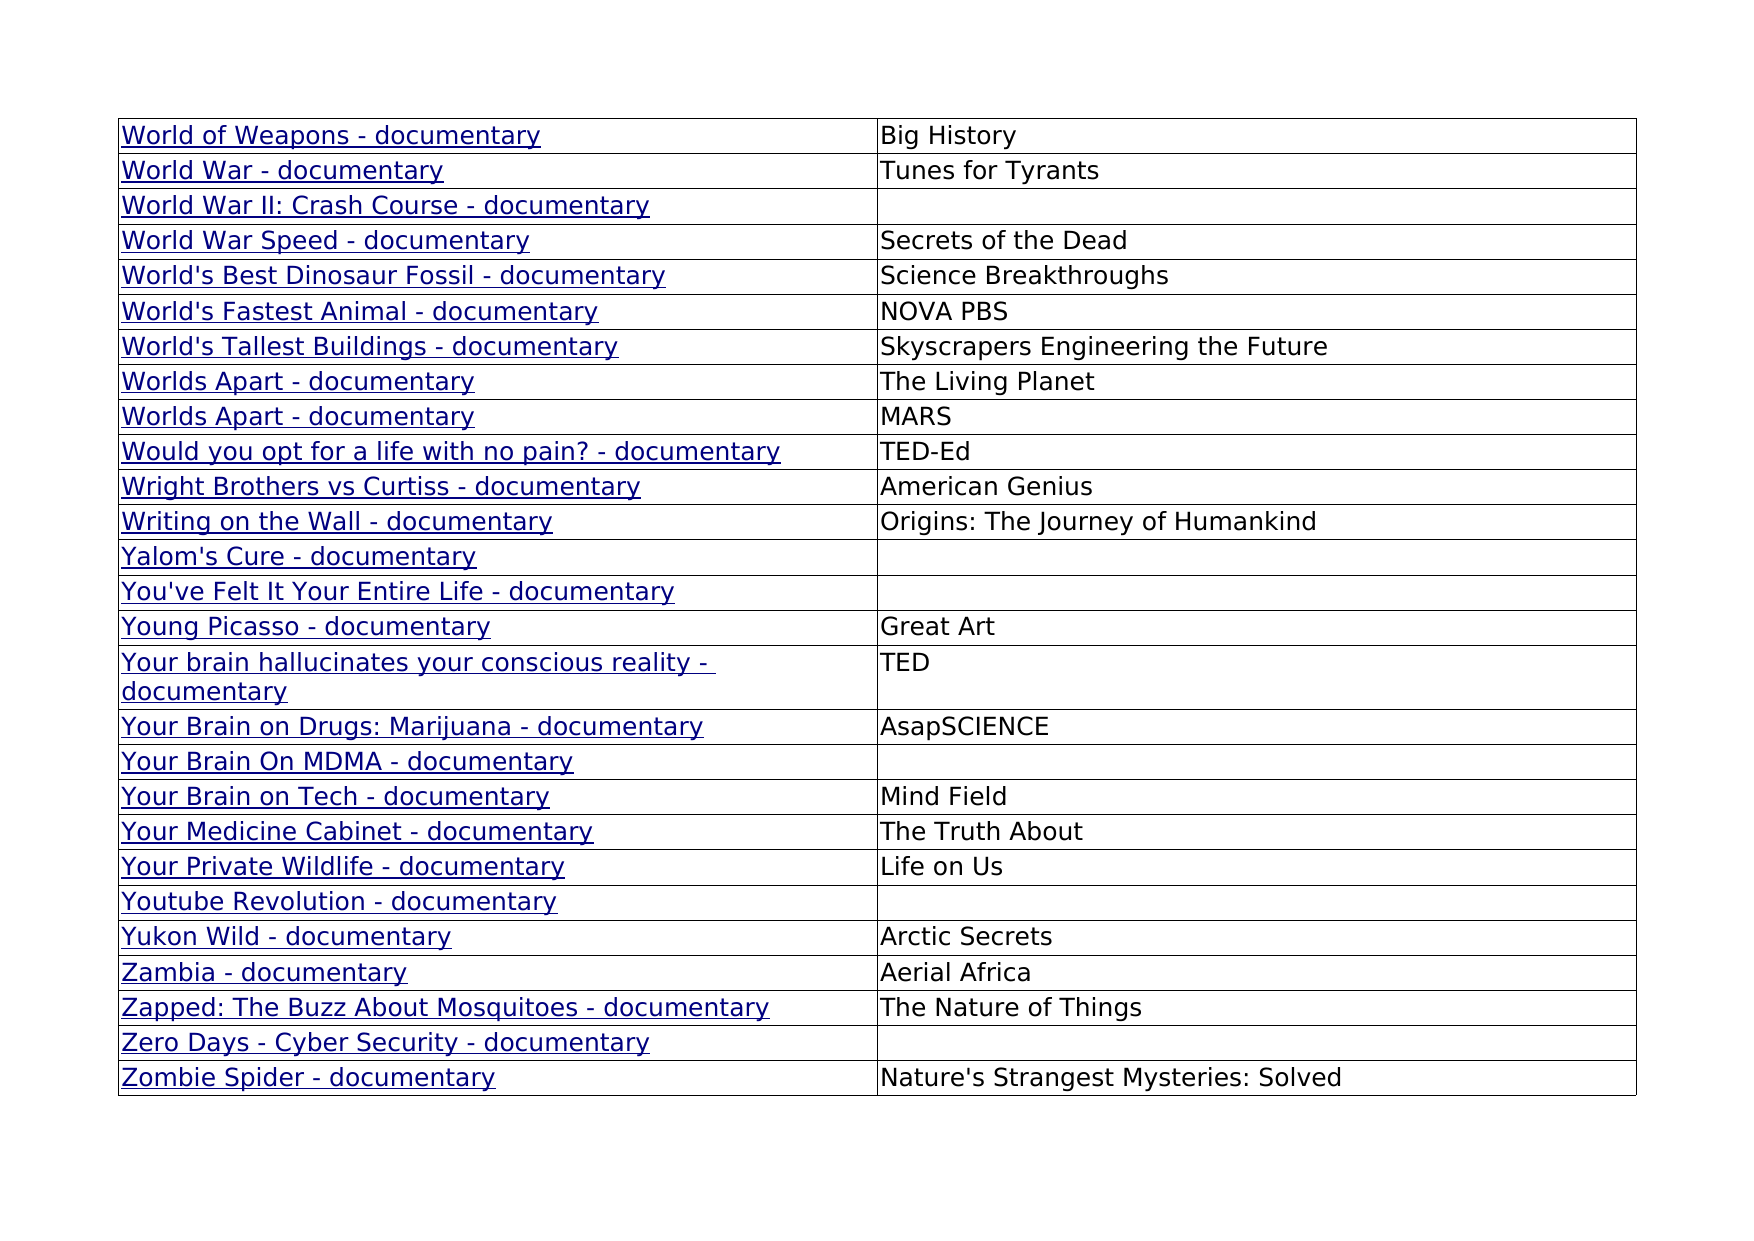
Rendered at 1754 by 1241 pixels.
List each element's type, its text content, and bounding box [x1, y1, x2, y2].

table_cell World's Best Dinosaur Fossil - documentary [119, 260, 877, 294]
table_cell The Living Planet [878, 365, 1636, 399]
table_cell Worlds Apart - documentary [119, 365, 877, 399]
table_cell Tunes for Tyrants [878, 154, 1636, 188]
table_cell MARS [878, 400, 1636, 434]
table_cell World's Tallest Buildings - documentary [119, 330, 877, 364]
table_cell You've Felt It Your Entire Life - documentary [119, 576, 877, 609]
table_cell Nature's Strangest Mysteries: Solved [878, 1061, 1636, 1095]
table_cell Young Picasso - documentary [119, 611, 877, 645]
table_cell Writing on the Wall - documentary [119, 505, 877, 539]
table_cell World War Speed - documentary [119, 225, 877, 258]
table_cell Secrets of the Dead [878, 225, 1636, 258]
table_cell Yukon Wild - documentary [119, 921, 877, 955]
table_cell World's Fastest Animal - documentary [119, 295, 877, 329]
table_cell Aerial Africa [878, 956, 1636, 990]
table_cell Wright Brothers vs Curtiss - documentary [119, 470, 877, 504]
table_cell Arctic Secrets [878, 921, 1636, 955]
table_cell The Truth About [878, 815, 1636, 849]
table_cell NOVA PBS [878, 295, 1636, 329]
table_cell [878, 745, 1636, 779]
table_cell Your Private Wildlife - documentary [119, 850, 877, 884]
table_cell Your Brain on Drugs: Marijuana - documentary [119, 710, 877, 744]
table_cell [878, 576, 1636, 609]
table_cell Your brain hallucinates your conscious reality - documentary [119, 646, 877, 709]
table_cell Would you opt for a life with no pain? - documentary [119, 435, 877, 469]
table_cell Zombie Spider - documentary [119, 1061, 877, 1095]
table_cell American Genius [878, 470, 1636, 504]
table_cell [878, 886, 1636, 919]
table_cell TED [878, 646, 1636, 709]
table_cell Your Brain On MDMA - documentary [119, 745, 877, 779]
table_cell World War II: Crash Course - documentary [119, 189, 877, 223]
table_cell Your Medicine Cabinet - documentary [119, 815, 877, 849]
table_cell Science Breakthroughs [878, 260, 1636, 294]
table_cell Zambia - documentary [119, 956, 877, 990]
table_cell AsapSCIENCE [878, 710, 1636, 744]
table_cell World of Weapons - documentary [119, 119, 877, 153]
table_cell The Nature of Things [878, 991, 1636, 1025]
table_cell [878, 189, 1636, 223]
table_cell Big History [878, 119, 1636, 153]
table_cell [878, 540, 1636, 574]
table_cell [878, 1026, 1636, 1060]
table_cell Origins: The Journey of Humankind [878, 505, 1636, 539]
table_cell Worlds Apart - documentary [119, 400, 877, 434]
table_cell TED-Ed [878, 435, 1636, 469]
table_cell Yalom's Cure - documentary [119, 540, 877, 574]
table_cell Life on Us [878, 850, 1636, 884]
table_cell Skyscrapers Engineering the Future [878, 330, 1636, 364]
table_cell Mind Field [878, 780, 1636, 814]
table_cell Youtube Revolution - documentary [119, 886, 877, 919]
table_cell Great Art [878, 611, 1636, 645]
table_cell World War - documentary [119, 154, 877, 188]
table_cell Zapped: The Buzz About Mosquitoes - documentary [119, 991, 877, 1025]
table_cell Your Brain on Tech - documentary [119, 780, 877, 814]
table_cell Zero Days - Cyber Security - documentary [119, 1026, 877, 1060]
